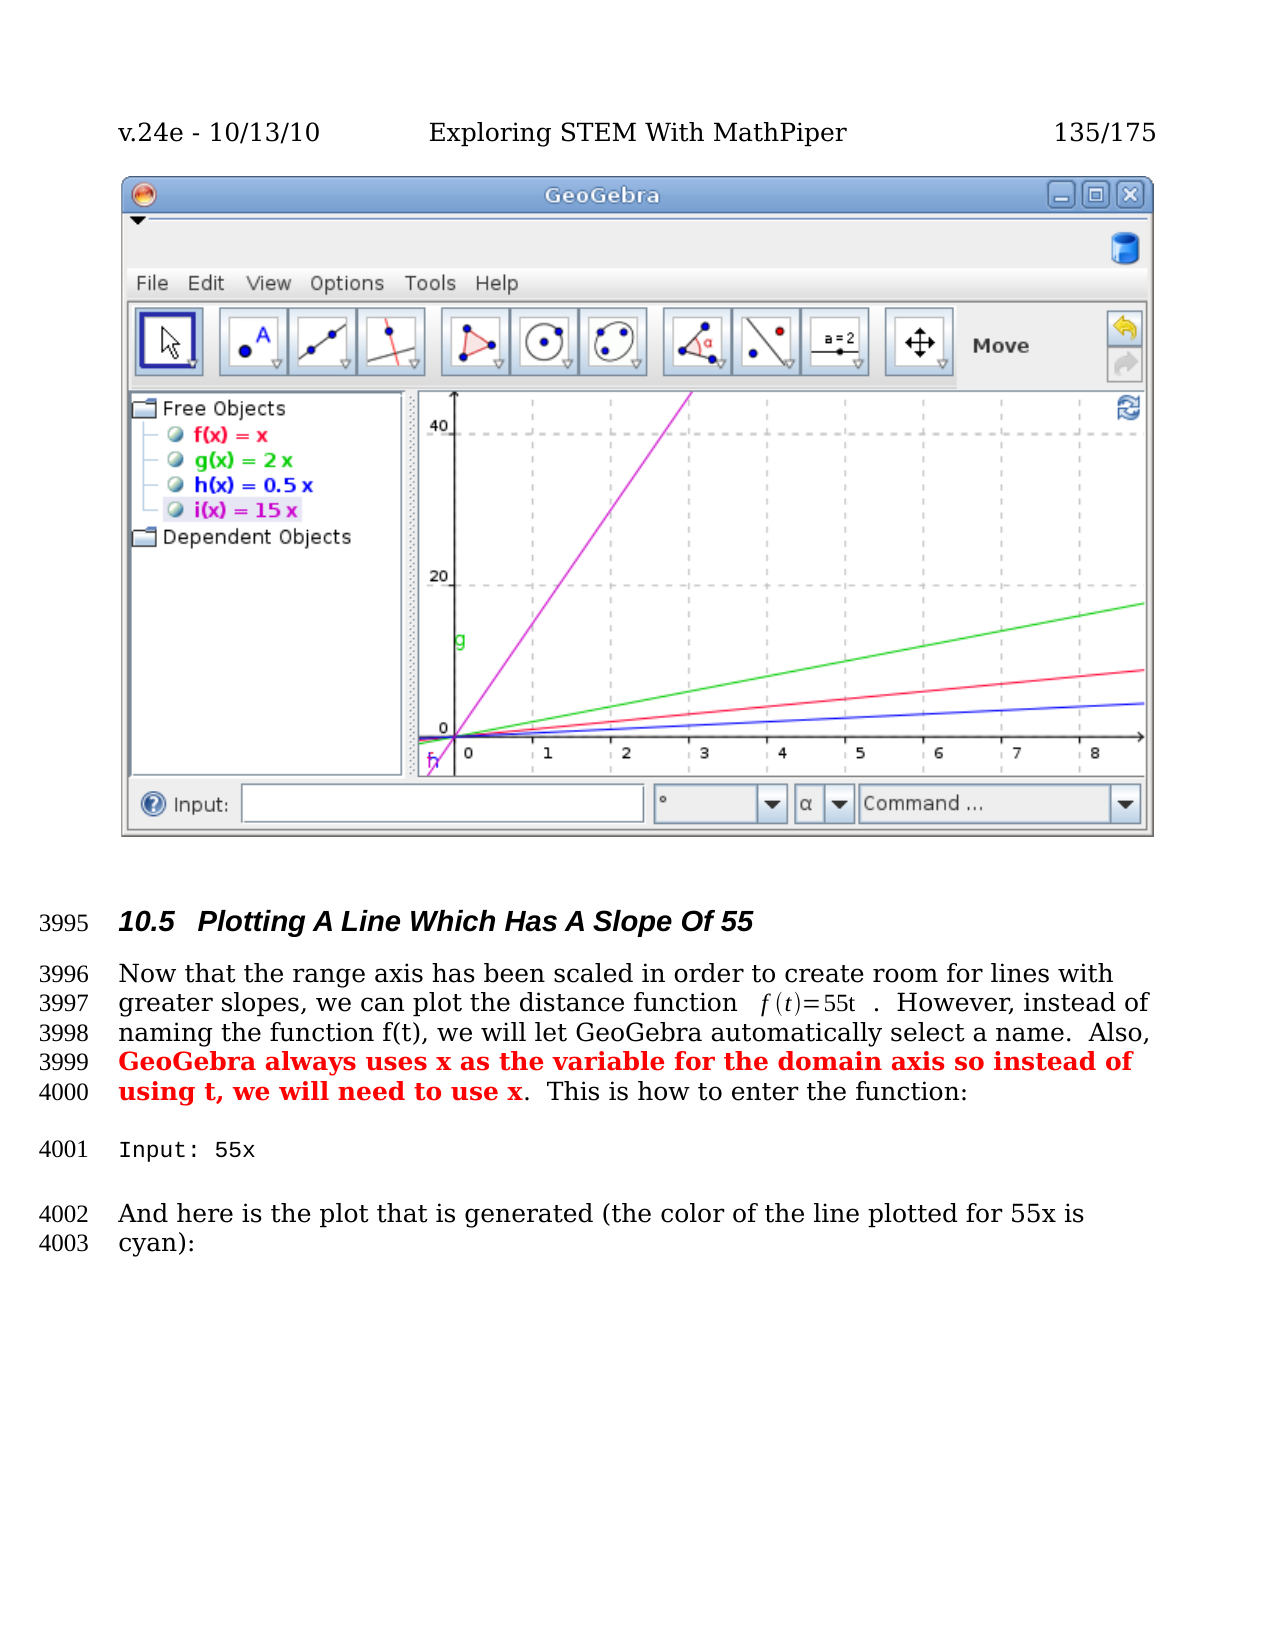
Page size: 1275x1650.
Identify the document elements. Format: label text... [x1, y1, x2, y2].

text Input: 55x [118, 1138, 1157, 1164]
text Now that the range axis has been scaled in order to create room for lines with greater slopes, we can plot the distance function. However, instead of naming the function f(t), we will let GeoGebra automatically select a name. Also, GeoGebra always uses x as the variable for the domain axis so instead of using t, we will need to use x. This is how to enter the function: [118, 959, 1157, 1106]
picture [121, 176, 1154, 837]
text And here is the plot that is generated (the color of the line plotted for 55x is cyan): [118, 1199, 1157, 1257]
subtitle Plotting A Line Which Has A Slope Of 55 [118, 904, 1157, 938]
